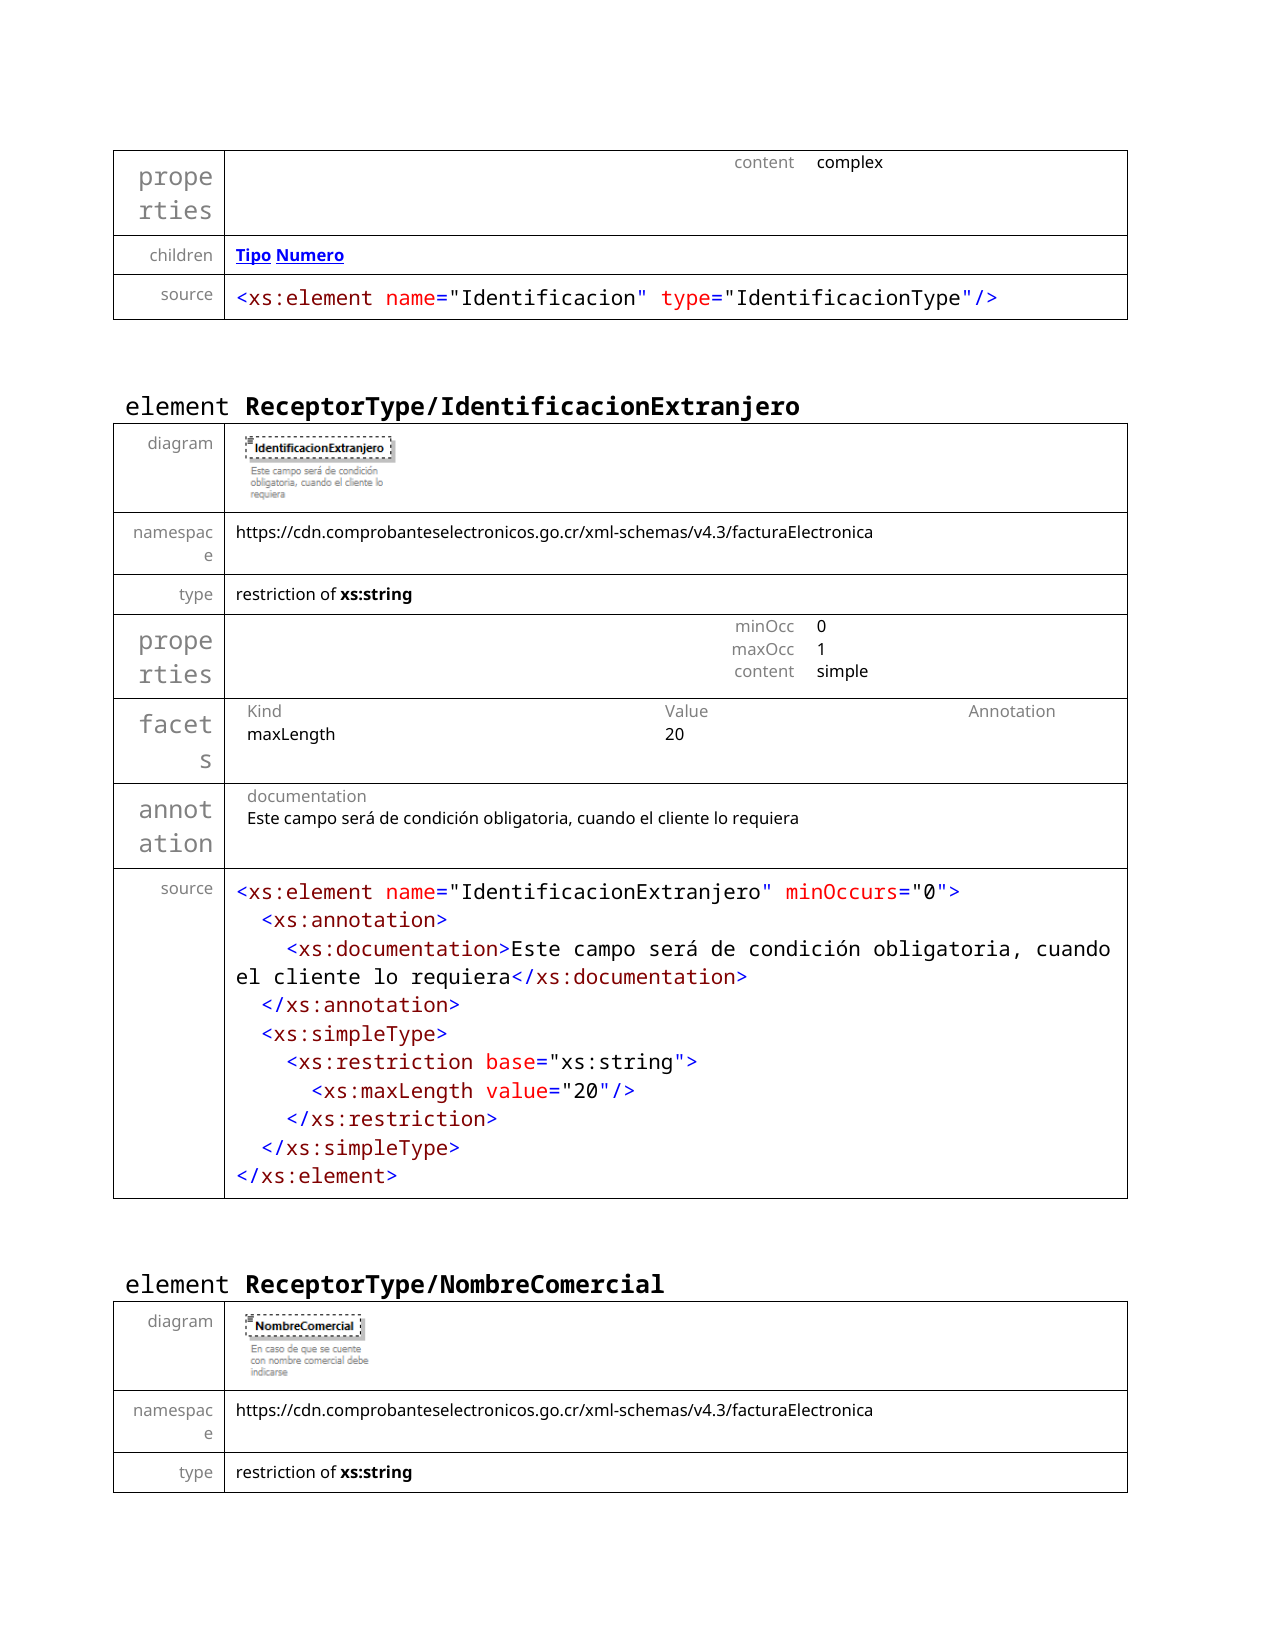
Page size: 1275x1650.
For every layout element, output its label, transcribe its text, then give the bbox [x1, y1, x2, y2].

table_cell restriction of xs:string [225, 575, 1127, 613]
table_cell maxOcc [236, 637, 805, 660]
table_header diagram [114, 424, 224, 512]
table_header diagram [114, 1302, 224, 1390]
table_cell <xs:element name="Identificacion" type="IdentificacionType"/> [225, 275, 1127, 319]
text element ReceptorType/NombreComercial [125, 1267, 1150, 1301]
table_cell Tipo Numero [225, 236, 1127, 274]
table_cell Este campo será de condición obligatoria, cuando el cliente lo requiera [236, 807, 1127, 829]
table_cell namespace [114, 1391, 224, 1452]
table_cell content [236, 660, 805, 683]
table_header Kind [236, 699, 654, 722]
table_cell source [114, 869, 224, 1197]
table_header [225, 424, 1127, 512]
table_header 0 [805, 615, 1127, 637]
table_header content [236, 151, 805, 174]
table_cell maxLength [236, 722, 654, 745]
table_cell facets [114, 699, 224, 783]
table_header Annotation [957, 699, 1127, 722]
table_cell annotation [114, 784, 224, 868]
table_cell 1 [805, 637, 1127, 660]
table_cell simple [805, 660, 1127, 683]
table_cell children [114, 236, 224, 274]
table_cell restriction of xs:string [225, 1453, 1127, 1492]
table_cell <xs:element name="IdentificacionExtranjero" minOccurs="0"> <xs:annotation> <xs:documentation>Este campo será de condición obligatoria, cuando el cliente lo requiera</xs:documentation> </xs:annotation> <xs:simpleType> <xs:restriction base="xs:string"> <xs:maxLength value="20"/> </xs:restriction> </xs:simpleType> </xs:element> [225, 869, 1127, 1197]
table_header documentation [236, 784, 1127, 807]
table_cell type [114, 575, 224, 613]
text element ReceptorType/IdentificacionExtranjero [125, 388, 1150, 422]
table_cell source [114, 275, 224, 319]
picture [235, 431, 406, 505]
table_header [225, 1302, 1127, 1390]
table_cell https://cdn.comprobanteselectronicos.go.cr/xml-schemas/v4.3/facturaElectronica [225, 513, 1127, 574]
table_header Value [654, 699, 957, 722]
table_cell [225, 784, 1127, 868]
table_cell namespace [114, 513, 224, 574]
table_cell properties [114, 615, 224, 698]
table_cell [225, 699, 1127, 783]
table_cell type [114, 1453, 224, 1492]
picture [235, 1309, 382, 1383]
table_cell [957, 722, 1127, 745]
table_cell properties [114, 151, 224, 235]
table_header minOcc [236, 615, 805, 637]
table_cell [225, 151, 1127, 235]
table_cell 20 [654, 722, 957, 745]
table_cell https://cdn.comprobanteselectronicos.go.cr/xml-schemas/v4.3/facturaElectronica [225, 1391, 1127, 1452]
table_cell [225, 615, 1127, 698]
table_header complex [805, 151, 1127, 174]
